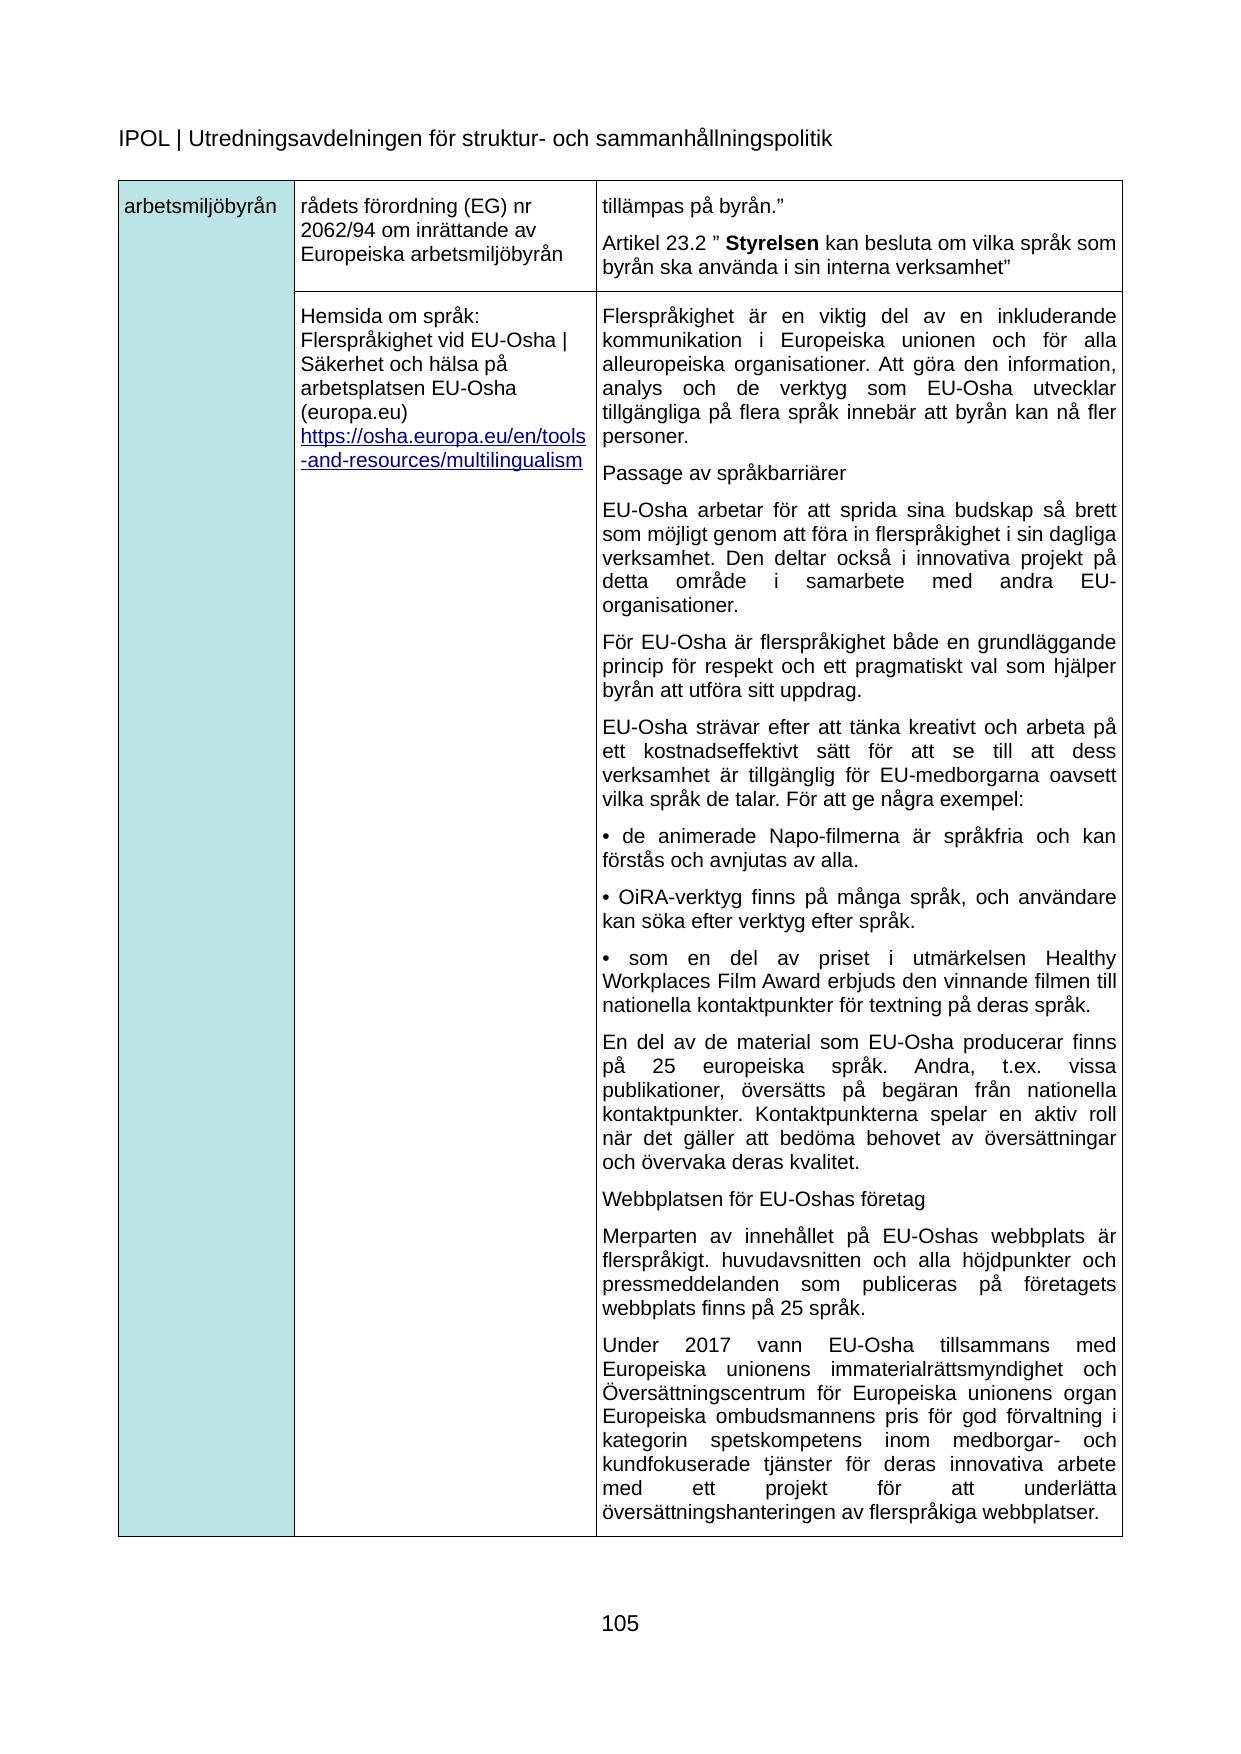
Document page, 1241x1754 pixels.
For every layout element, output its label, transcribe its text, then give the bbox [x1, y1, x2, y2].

table_cell Flerspråkighet är en viktig del av en inkluderande kommunikation i Europeiska unionen och för alla alleuropeiska organisationer. Att göra den information, analys och de verktyg som EU-Osha utvecklar tillgängliga på flera språk innebär att byrån kan nå fler personer. Passage av språkbarriärer EU-Osha arbetar för att sprida sina budskap så brett som möjligt genom att föra in flerspråkighet i sin dagliga verksamhet. Den deltar också i innovativa projekt på detta område i samarbete med andra EU-organisationer. För EU-Osha är flerspråkighet både en grundläggande princip för respekt och ett pragmatiskt val som hjälper byrån att utföra sitt uppdrag. EU-Osha strävar efter att tänka kreativt och arbeta på ett kostnadseffektivt sätt för att se till att dess verksamhet är tillgänglig för EU-medborgarna oavsett vilka språk de talar. För att ge några exempel: • de animerade Napo-filmerna är språkfria och kan förstås och avnjutas av alla. • OiRA-verktyg finns på många språk, och användare kan söka efter verktyg efter språk. • som en del av priset i utmärkelsen Healthy Workplaces Film Award erbjuds den vinnande filmen till nationella kontaktpunkter för textning på deras språk. En del av de material som EU-Osha producerar finns på 25 europeiska språk. Andra, t.ex. vissa publikationer, översätts på begäran från nationella kontaktpunkter. Kontaktpunkterna spelar en aktiv roll när det gäller att bedöma behovet av översättningar och övervaka deras kvalitet. Webbplatsen för EU-Oshas företag Merparten av innehållet på EU-Oshas webbplats är flerspråkigt. huvudavsnitten och alla höjdpunkter och pressmeddelanden som publiceras på företagets webbplats finns på 25 språk. Under 2017 vann EU-Osha tillsammans med Europeiska unionens immaterialrättsmyndighet och Översättningscentrum för Europeiska unionens organ Europeiska ombudsmannens pris för god förvaltning i kategorin spetskompetens inom medborgar- och kundfokuserade tjänster för deras innovativa arbete med ett projekt för att underlätta översättningshanteringen av flerspråkiga webbplatser. [597, 292, 1122, 1536]
table_cell rådets förordning (EG) nr 2062/94 om inrättande av Europeiska arbetsmiljöbyrån [295, 181, 596, 291]
table_cell Hemsida om språk: Flerspråkighet vid EU-Osha | Säkerhet och hälsa på arbetsplatsen EU-Osha (europa.eu) https://osha.europa.eu/en/tools-and-resources/multilingualism [295, 292, 596, 1536]
table_cell arbetsmiljöbyrån [119, 181, 294, 1536]
table_cell tillämpas på byrån.” Artikel 23.2 ” Styrelsen kan besluta om vilka språk som byrån ska använda i sin interna verksamhet” [597, 181, 1122, 291]
